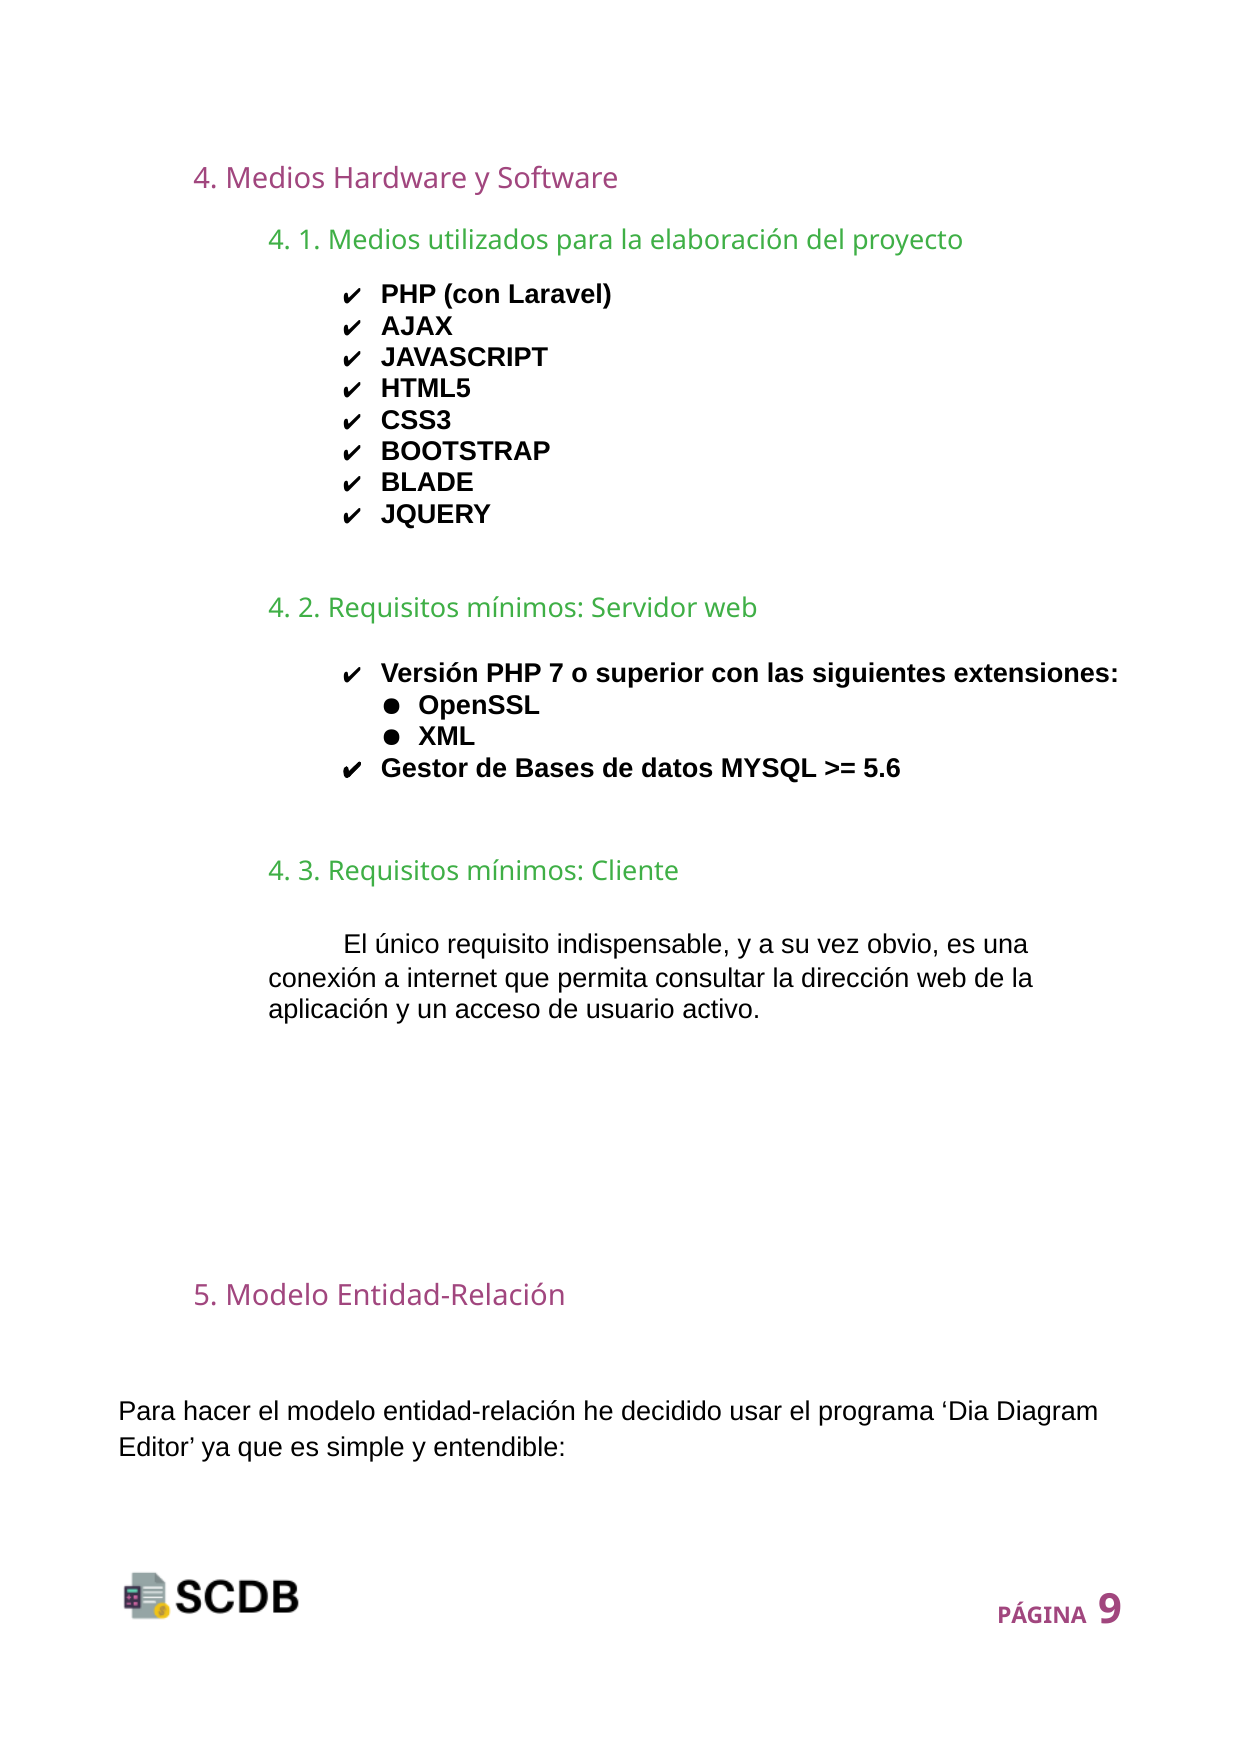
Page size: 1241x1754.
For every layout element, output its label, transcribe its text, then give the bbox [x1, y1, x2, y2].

list BLADE [343, 466, 1122, 498]
list JQUERY [343, 498, 1122, 529]
list OpenSSL [381, 689, 1122, 720]
text 4. 1. Medios utilizados para la elaboración del proyecto [118, 218, 1122, 258]
text 4. 3. Requisitos mínimos: Cliente [118, 851, 1122, 888]
list AJAX [343, 309, 1122, 341]
list CSS3 [343, 404, 1122, 435]
list Gestor de Bases de datos MYSQL >= 5.6 [343, 752, 1122, 783]
list HTML5 [343, 372, 1122, 404]
picture [122, 1569, 305, 1622]
list BOOTSTRAP [343, 435, 1122, 466]
text 4. 2. Requisitos mínimos: Servidor web [118, 587, 1122, 626]
list Versión PHP 7 o superior con las siguientes extensiones: [343, 657, 1122, 689]
text Para hacer el modelo entidad-relación he decidido usar el programa ‘Dia Diagram Editor’ ya que es simple y entendible: [118, 1394, 1122, 1462]
text 5. Modelo Entidad-Relación [118, 1274, 1122, 1314]
text 4. Medios Hardware y Software [118, 158, 1122, 197]
text El único requisito indispensable, y a su vez obvio, es una conexión a internet que permita consultar la dirección web de la aplicación y un acceso de usuario activo. [118, 925, 1122, 1024]
list JAVASCRIPT [343, 341, 1122, 372]
list PHP (con Laravel) [343, 278, 1122, 309]
list XML [381, 720, 1122, 752]
